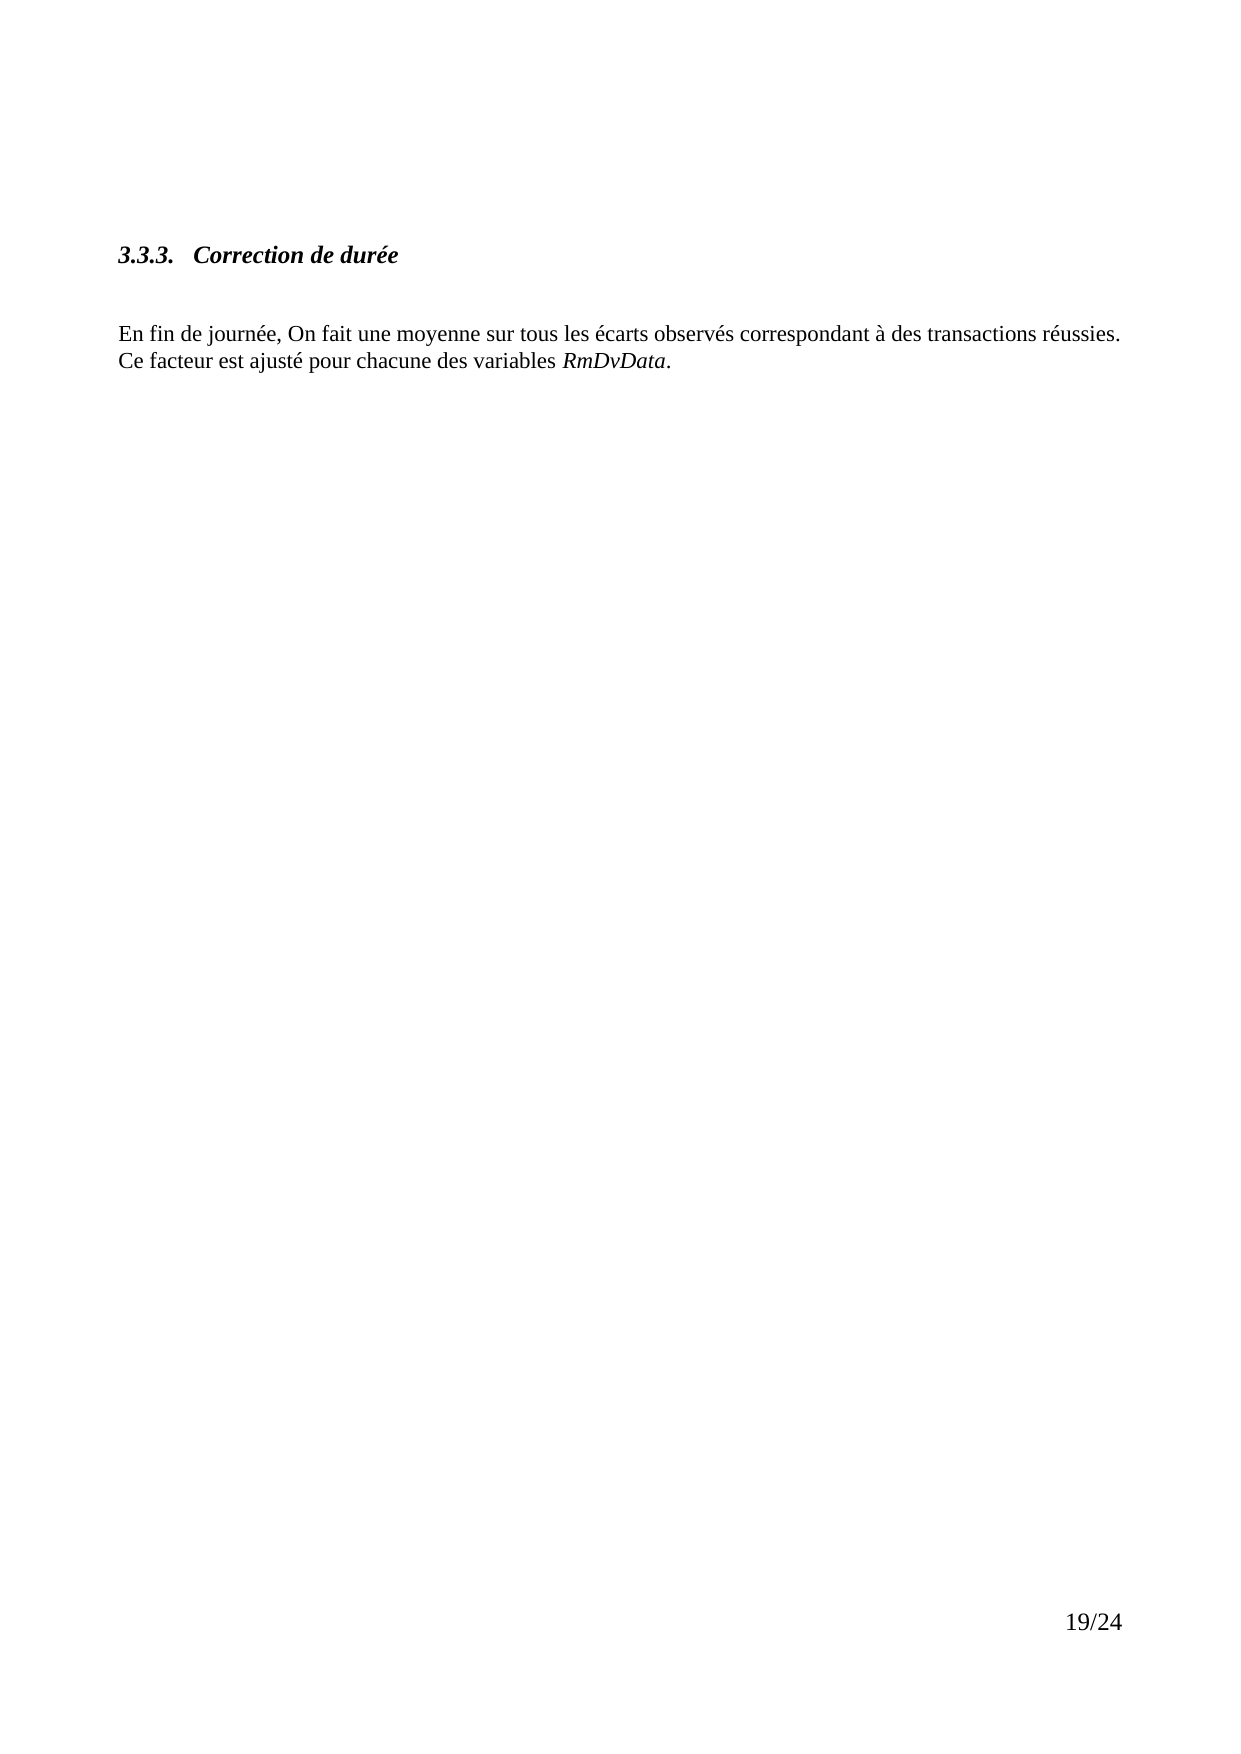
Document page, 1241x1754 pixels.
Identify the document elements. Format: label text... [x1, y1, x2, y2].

subtitle Correction de durée [118, 240, 1122, 269]
text En fin de journée, On fait une moyenne sur tous les écarts observés correspondant à des transactions réussies. Ce facteur est ajusté pour chacune des variables RmDvData. [118, 320, 1122, 373]
